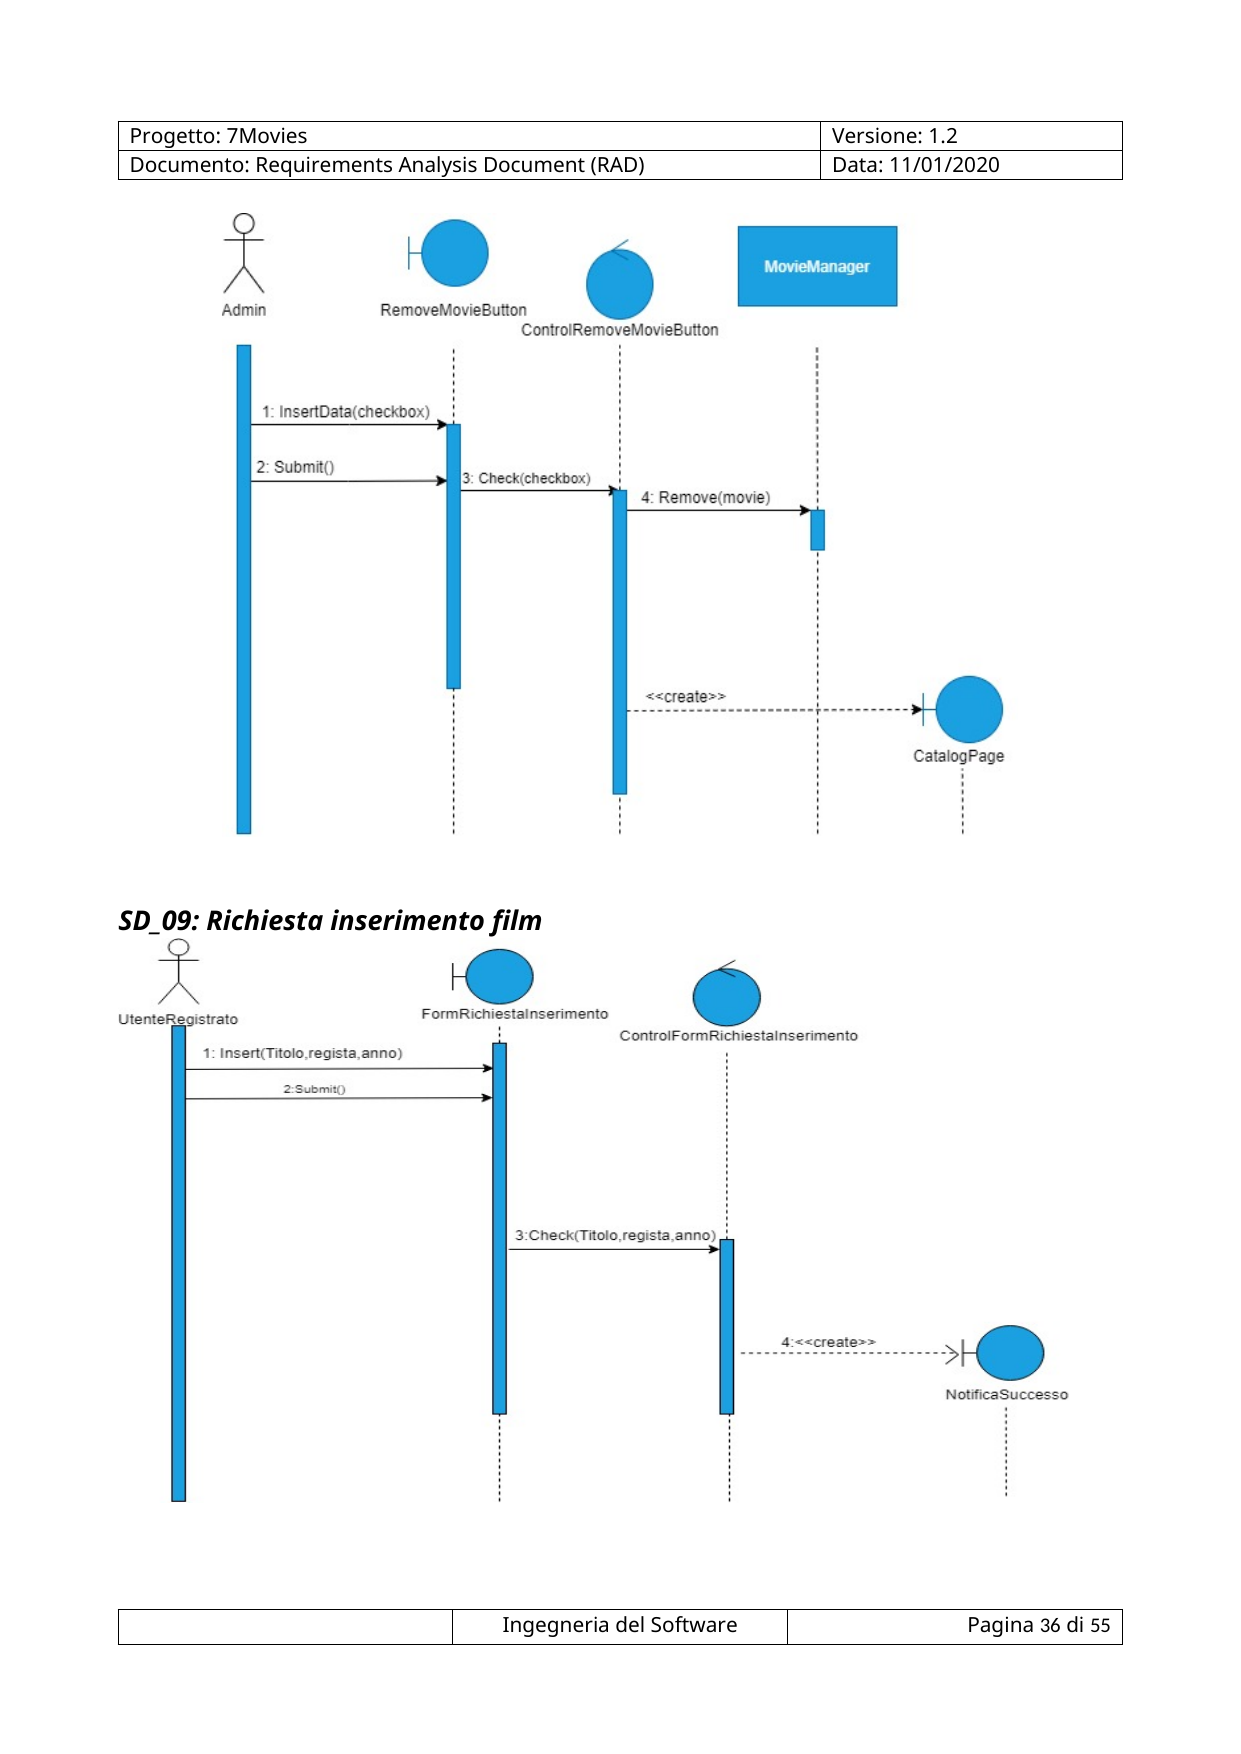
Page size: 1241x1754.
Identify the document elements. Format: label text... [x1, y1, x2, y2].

picture [221, 213, 1019, 837]
picture [118, 938, 1090, 1503]
text SD_09: Richiesta inserimento film [118, 902, 1122, 938]
